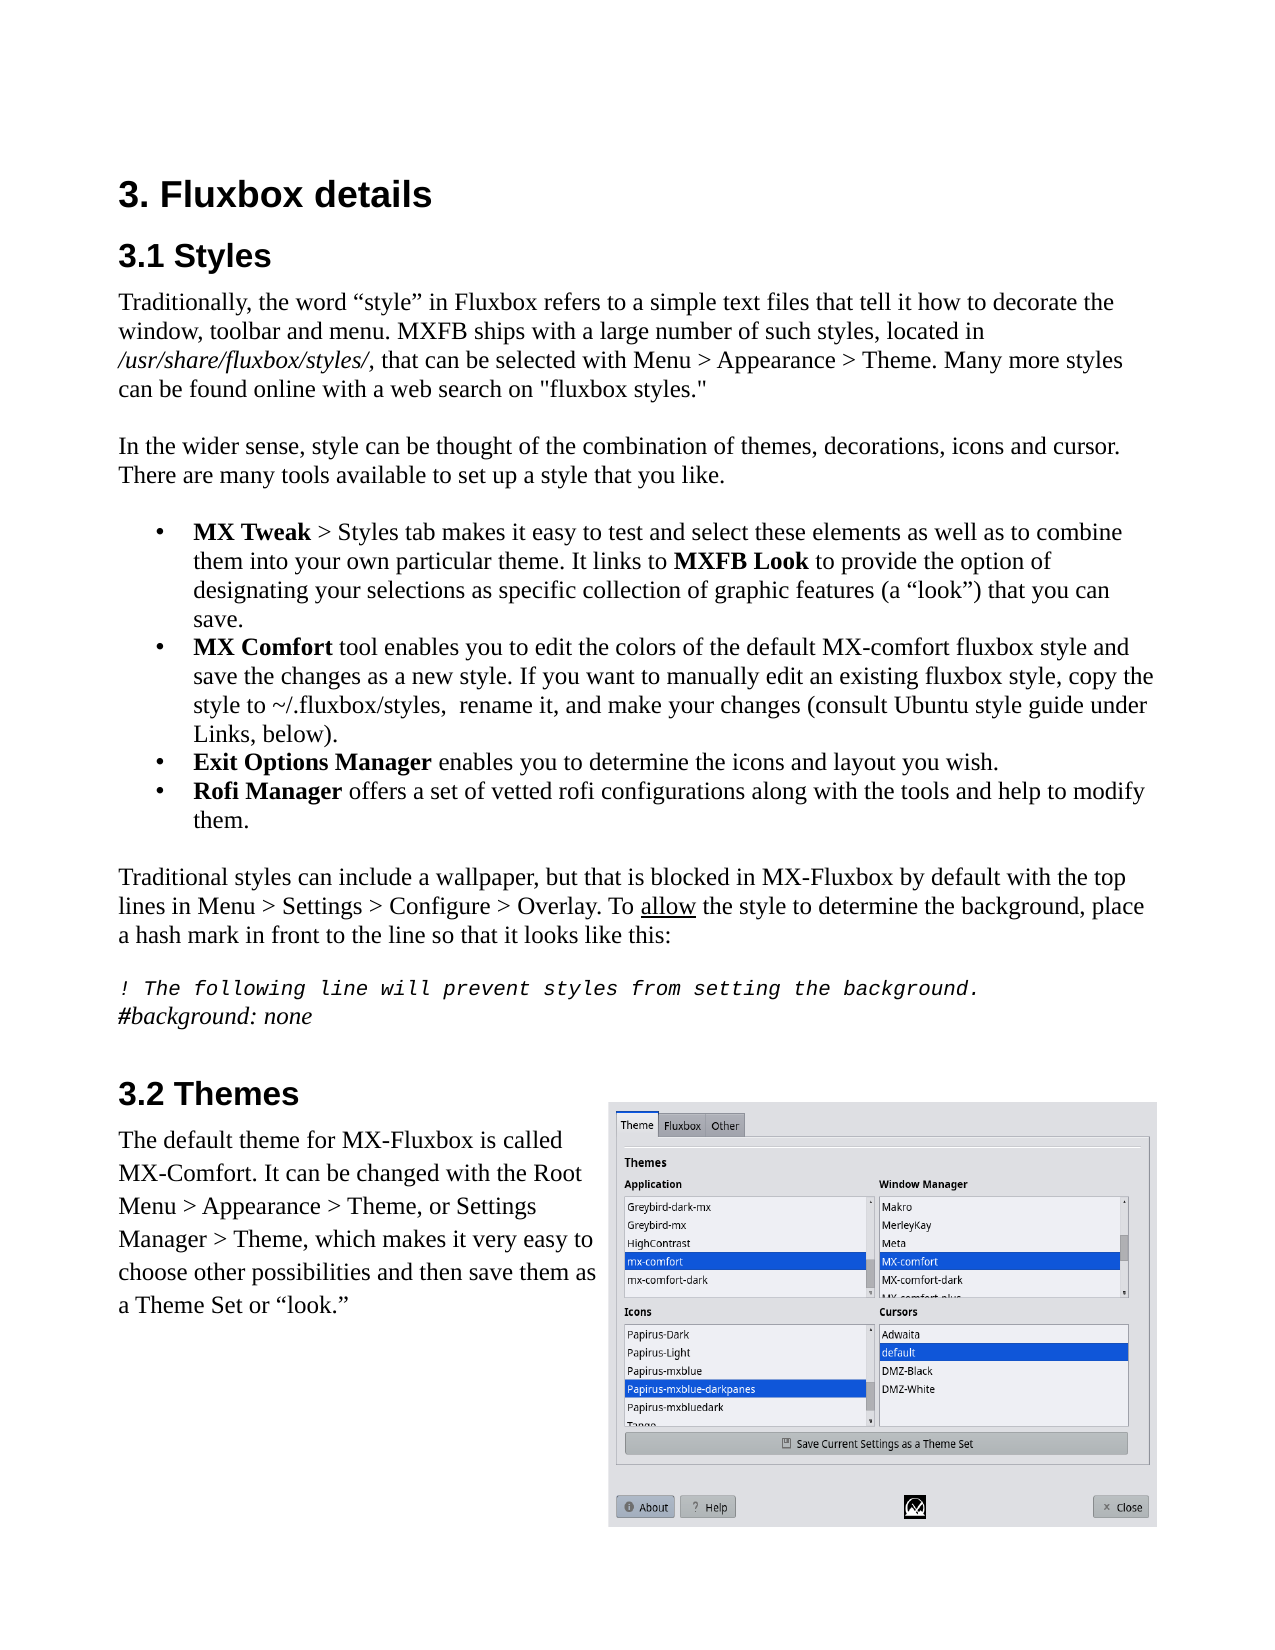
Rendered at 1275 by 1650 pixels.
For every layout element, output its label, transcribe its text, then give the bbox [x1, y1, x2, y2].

picture [608, 1102, 1157, 1527]
text #background: none [118, 1001, 1157, 1030]
list Rofi Manager offers a set of vetted rofi configurations along with the tools and help to modify them. [156, 776, 1157, 834]
list MX Tweak > Styles tab makes it easy to test and select these elements as well as to combine them into your own particular theme. It links to MXFB Look to provide the option of designating your selections as specific collection of graphic features (a “look”) that you can save. [156, 517, 1157, 632]
subtitle 3.1 Styles [118, 237, 1157, 275]
text In the wider sense, style can be thought of the combination of themes, decorations, icons and cursor. There are many tools available to set up a style that you like. [118, 431, 1157, 489]
text Traditional styles can include a wallpaper, but that is blocked in MX-Fluxbox by default with the top lines in Menu > Settings > Configure > Overlay. To allow the style to determine the background, place a hash mark in front to the line so that it looks like this: [118, 862, 1157, 949]
subtitle 3.2 Themes [118, 1074, 1157, 1113]
text The default theme for MX-Fluxbox is called MX-Comfort. It can be changed with the Root Menu > Appearance > Theme, or Settings Manager > Theme, which makes it very easy to choose other possibilities and then save them as a Theme Set or “look.” [118, 1125, 608, 1319]
text Traditionally, the word “style” in Fluxbox refers to a simple text files that tell it how to decorate the window, toolbar and menu. MXFB ships with a large number of such styles, located in /usr/share/fluxbox/styles/, that can be selected with Menu > Appearance > Theme. Many more styles can be found online with a web search on "fluxbox styles." [118, 287, 1157, 402]
list MX Comfort tool enables you to edit the colors of the default MX-comfort fluxbox style and save the changes as a new style. If you want to manually edit an existing fluxbox style, copy the style to ~/.fluxbox/styles, rename it, and make your changes (consult Ubuntu style guide under Links, below). [156, 632, 1157, 747]
text ! The following line will prevent styles from setting the background. [118, 977, 1157, 1001]
list Exit Options Manager enables you to determine the icons and layout you wish. [156, 747, 1157, 776]
subtitle 3. Fluxbox details [118, 173, 1157, 216]
